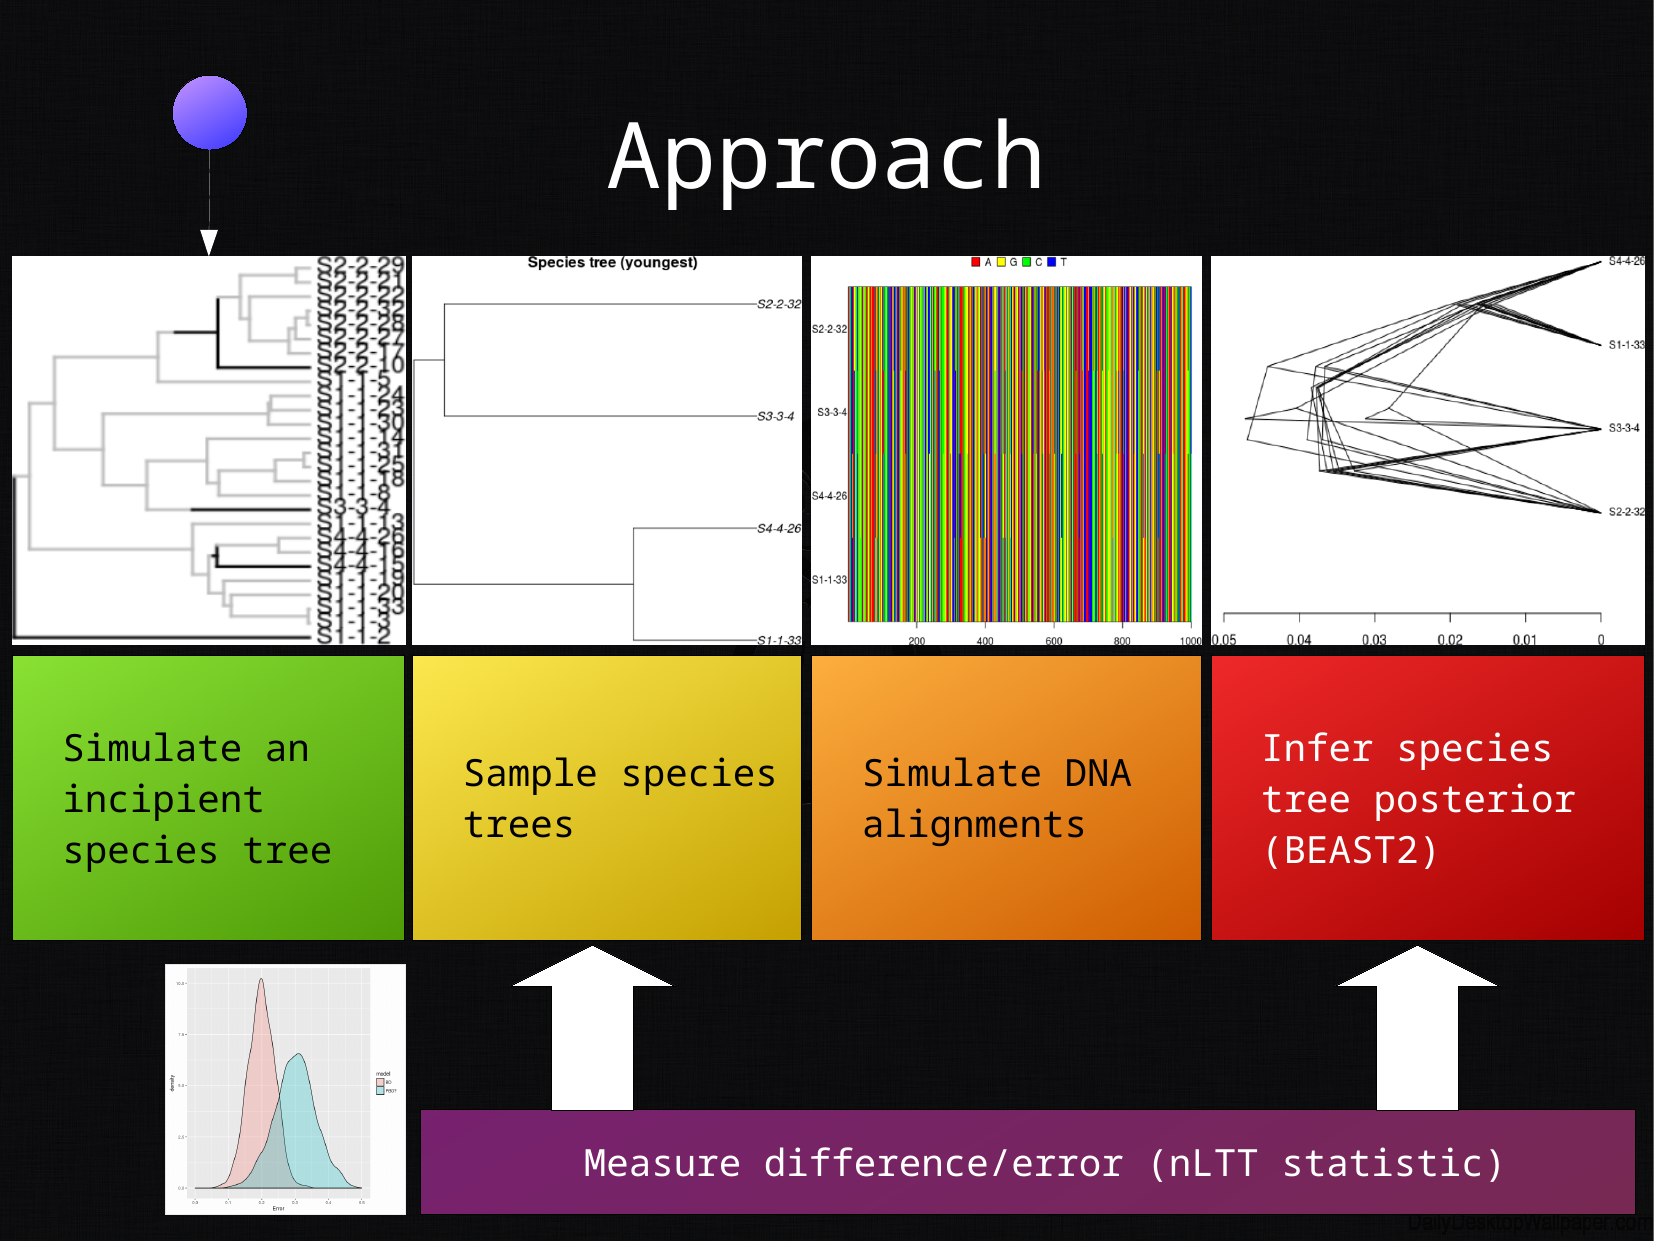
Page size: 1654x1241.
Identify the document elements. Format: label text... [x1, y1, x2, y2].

text_box Simulate an incipient species tree [12, 655, 405, 941]
text_box Measure difference/error (nLTT statistic) [420, 1109, 1636, 1215]
text_box Infer species tree posterior (BEAST2) [1211, 655, 1645, 941]
picture [0, 0, 1654, 1241]
title Approach [82, 49, 1571, 257]
text_box [510, 945, 676, 1111]
text_box Sample species trees [412, 655, 802, 941]
text_box Simulate DNA alignments [811, 655, 1202, 941]
text_box [1335, 945, 1501, 1111]
text_box [172, 75, 248, 151]
